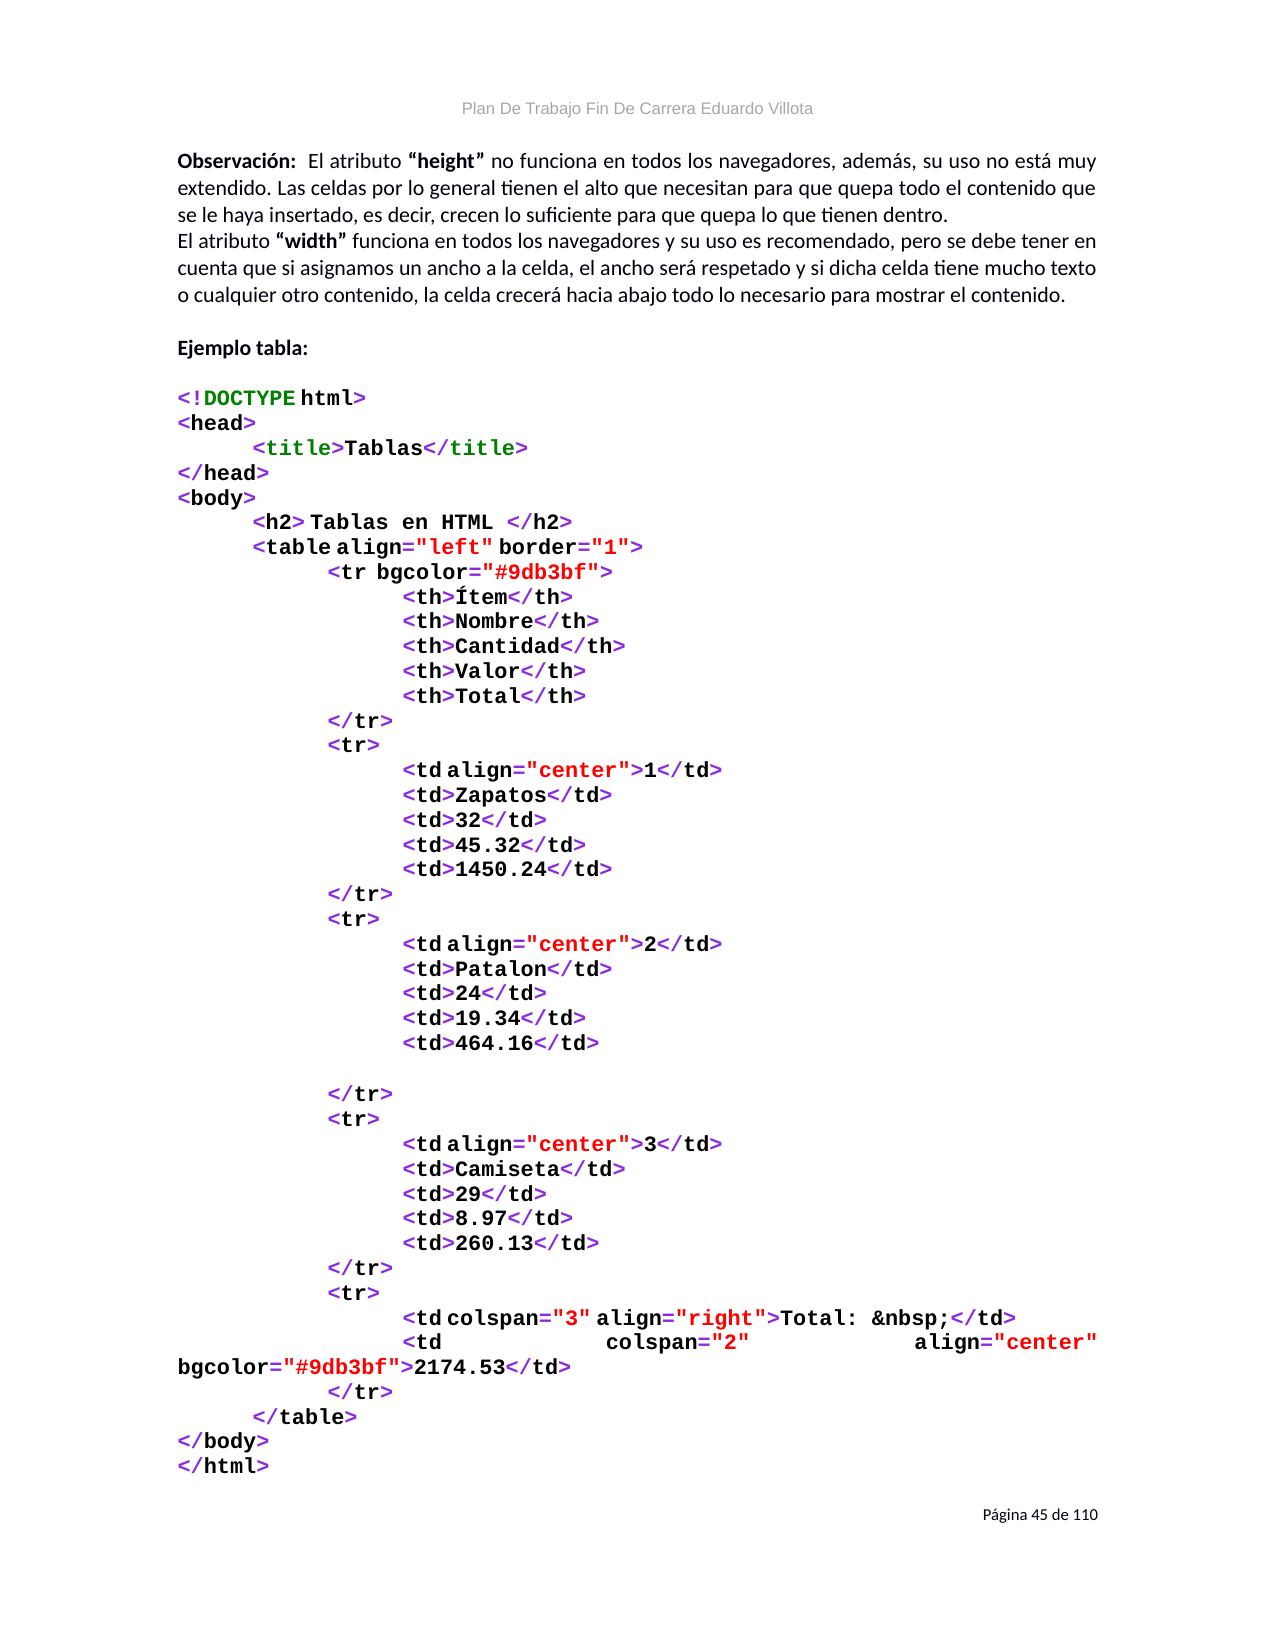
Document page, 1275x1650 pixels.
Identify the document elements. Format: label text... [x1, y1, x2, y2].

text <td>1450.24</td> [177, 859, 1098, 883]
text Observación: El atributo “height” no funciona en todos los navegadores, además, su uso no está muy extendido. Las celdas por lo general tienen el alto que necesitan para que quepa todo el contenido que se le haya insertado, es decir, crecen lo suficiente para que quepa lo que tienen dentro. [177, 148, 1098, 228]
text <td>45.32</td> [177, 834, 1098, 859]
text </body> [177, 1431, 1098, 1456]
text <tr bgcolor="#9db3bf"> [177, 561, 1098, 586]
text <body> [177, 487, 1098, 512]
text <td>24</td> [177, 983, 1098, 1007]
text <td>29</td> [177, 1183, 1098, 1208]
text </tr> [177, 883, 1098, 908]
text <td>32</td> [177, 809, 1098, 834]
text Ejemplo tabla: [177, 334, 1098, 361]
text <tr> [177, 908, 1098, 933]
text </tr> [177, 1084, 1098, 1108]
text <h2> Tablas en HTML </h2> [177, 512, 1098, 536]
text <td>260.13</td> [177, 1232, 1098, 1257]
text <td>8.97</td> [177, 1208, 1098, 1232]
text <tr> [177, 1108, 1098, 1133]
text <head> [177, 412, 1098, 437]
text </tr> [177, 1381, 1098, 1406]
text </tr> [177, 710, 1098, 735]
text <td>Camiseta</td> [177, 1158, 1098, 1183]
text <th>Ítem</th> [177, 586, 1098, 611]
text <td>464.16</td> [177, 1032, 1098, 1057]
text <td>19.34</td> [177, 1007, 1098, 1032]
text <tr> [177, 1282, 1098, 1307]
text <th>Cantidad</th> [177, 636, 1098, 660]
text <title>Tablas</title> [177, 437, 1098, 462]
text <th>Valor</th> [177, 660, 1098, 685]
text <th>Nombre</th> [177, 611, 1098, 636]
text <td colspan="2" align="center" bgcolor="#9db3bf">2174.53</td> [177, 1332, 1098, 1381]
text <td align="center">2</td> [177, 933, 1098, 958]
text El atributo “width” funciona en todos los navegadores y su uso es recomendado, pero se debe tener en cuenta que si asignamos un ancho a la celda, el ancho será respetado y si dicha celda tiene mucho texto o cualquier otro contenido, la celda crecerá hacia abajo todo lo necesario para mostrar el contenido. [177, 228, 1098, 308]
text <th>Total</th> [177, 685, 1098, 710]
text <tr> [177, 735, 1098, 759]
text <td>Patalon</td> [177, 958, 1098, 983]
text </tr> [177, 1257, 1098, 1282]
text </html> [177, 1456, 1098, 1480]
text <td>Zapatos</td> [177, 784, 1098, 809]
text <td align="center">1</td> [177, 759, 1098, 784]
text <table align="left" border="1"> [177, 536, 1098, 561]
text <td align="center">3</td> [177, 1133, 1098, 1158]
text </head> [177, 462, 1098, 487]
text </table> [177, 1406, 1098, 1431]
text <!DOCTYPE html> [177, 388, 1098, 412]
text <td colspan="3" align="right">Total: &nbsp;</td> [177, 1307, 1098, 1332]
